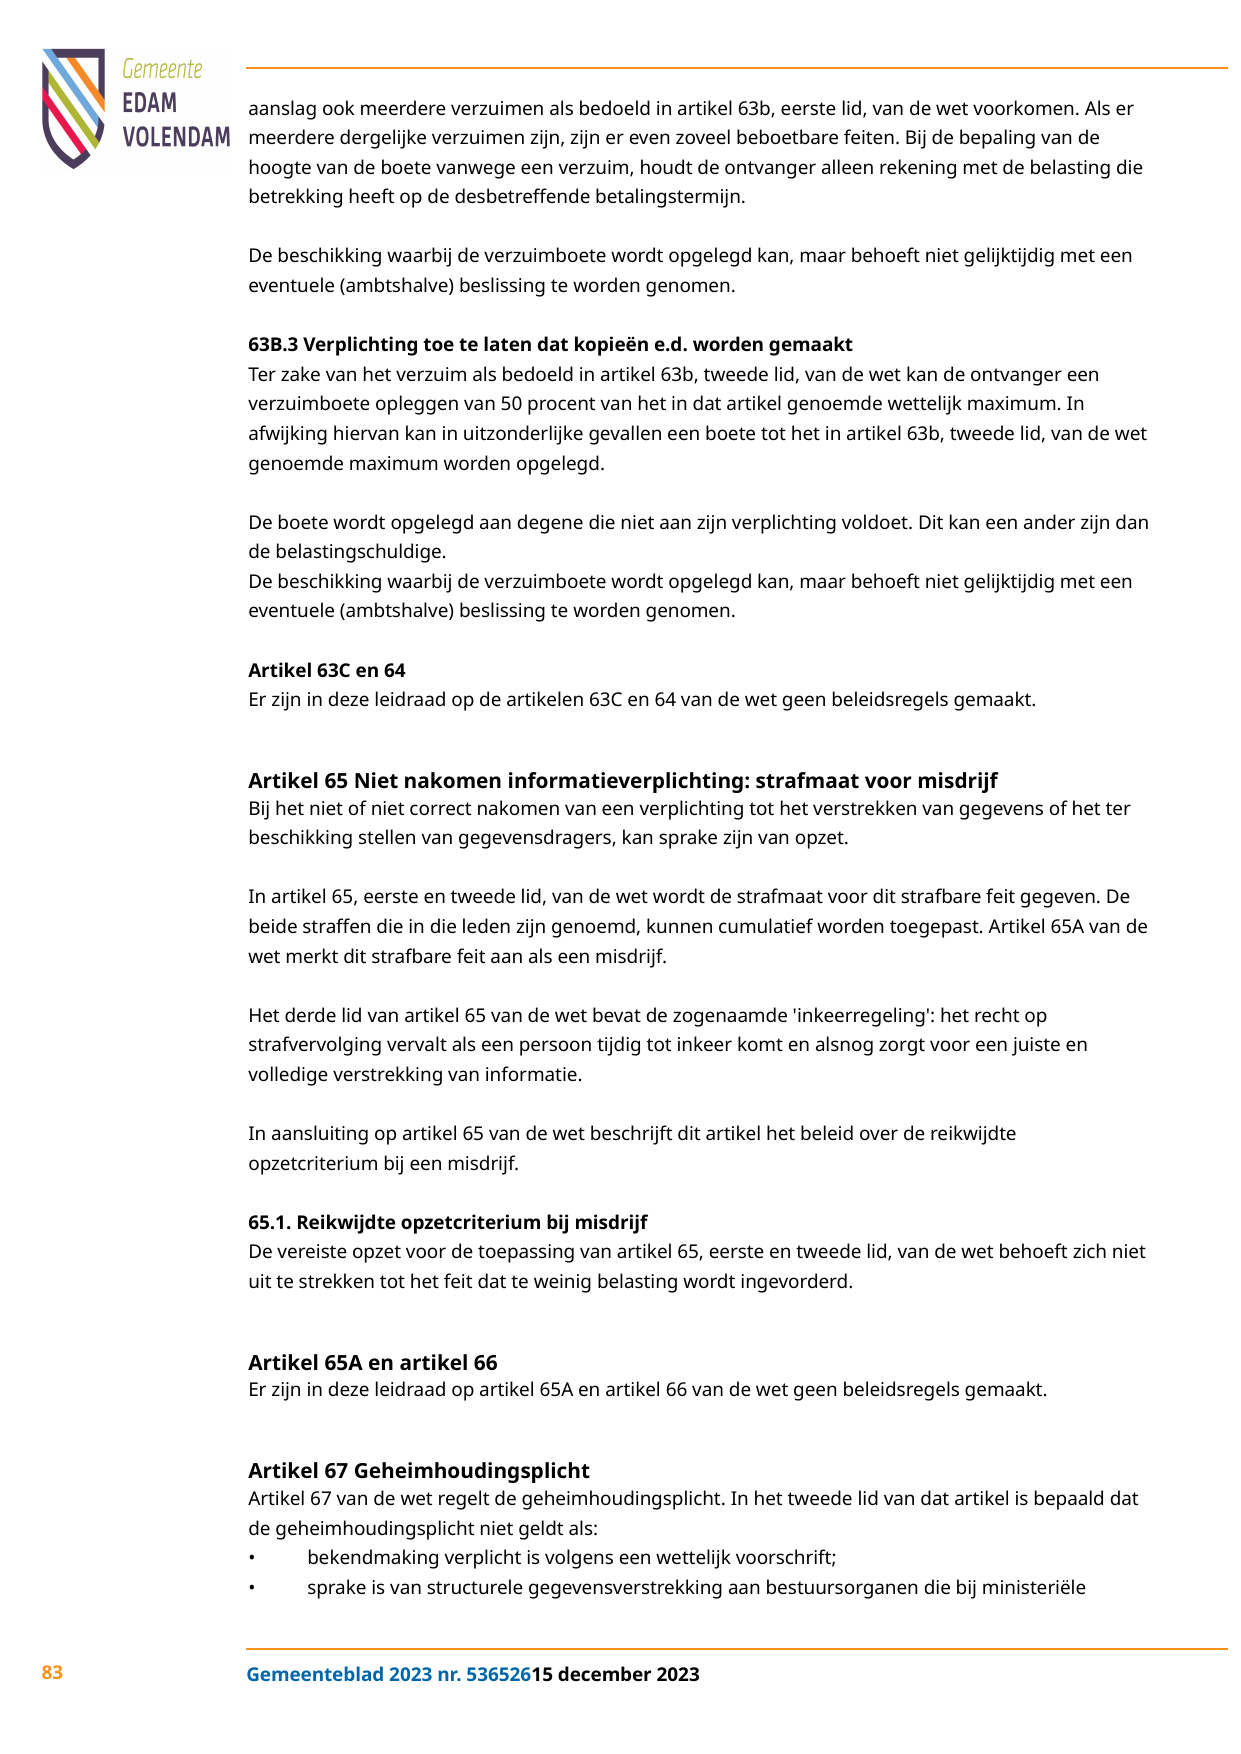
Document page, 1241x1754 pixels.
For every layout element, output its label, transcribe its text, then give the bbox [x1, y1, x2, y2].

text 63B.3 Verplichting toe te laten dat kopieën e.d. worden gemaakt [248, 331, 1152, 357]
text Er zijn in deze leidraad op de artikelen 63C en 64 van de wet geen beleidsregels gemaakt. [248, 686, 1152, 712]
text De beschikking waarbij de verzuimboete wordt opgelegd kan, maar behoeft niet gelijktijdig met een eventuele (ambtshalve) beslissing te worden genomen. [248, 568, 1152, 623]
list bekendmaking verplicht is volgens een wettelijk voorschrift; [248, 1544, 1152, 1570]
text aanslag ook meerdere verzuimen als bedoeld in artikel 63b, eerste lid, van de wet voorkomen. Als er meerdere dergelijke verzuimen zijn, zijn er even zoveel beboetbare feiten. Bij de bepaling van de hoogte van de boete vanwege een verzuim, houdt de ontvanger alleen rekening met de belasting die betrekking heeft op de desbetreffende betalingstermijn. [248, 95, 1152, 209]
text 65.1. Reikwijdte opzetcriterium bij misdrijf [248, 1209, 1152, 1235]
text De beschikking waarbij de verzuimboete wordt opgelegd kan, maar behoeft niet gelijktijdig met een eventuele (ambtshalve) beslissing te worden genomen. [248, 243, 1152, 298]
text Het derde lid van artikel 65 van de wet bevat de zogenaamde 'inkeerregeling': het recht op strafvervolging vervalt als een persoon tijdig tot inkeer komt en alsnog zorgt voor een juiste en volledige verstrekking van informatie. [248, 1002, 1152, 1087]
text Artikel 63C en 64 [248, 657, 1152, 683]
picture [41, 47, 231, 172]
text Artikel 65 Niet nakomen informatieverplichting: strafmaat voor misdrijf [248, 766, 1152, 795]
list sprake is van structurele gegevensverstrekking aan bestuursorganen die bij ministeriële [248, 1574, 1152, 1599]
text In aansluiting op artikel 65 van de wet beschrijft dit artikel het beleid over de reikwijdte opzetcriterium bij een misdrijf. [248, 1120, 1152, 1176]
text Bij het niet of niet correct nakomen van een verplichting tot het verstrekken van gegevens of het ter beschikking stellen van gegevensdragers, kan sprake zijn van opzet. [248, 795, 1152, 850]
text De vereiste opzet voor de toepassing van artikel 65, eerste en tweede lid, van de wet behoeft zich niet uit te strekken tot het feit dat te weinig belasting wordt ingevorderd. [248, 1239, 1152, 1294]
text Artikel 67 Geheimhoudingsplicht [248, 1457, 1152, 1485]
text Artikel 67 van de wet regelt de geheimhoudingsplicht. In het tweede lid van dat artikel is bepaald dat de geheimhoudingsplicht niet geldt als: [248, 1485, 1152, 1540]
text In artikel 65, eerste en tweede lid, van de wet wordt de strafmaat voor dit strafbare feit gegeven. De beide straffen die in die leden zijn genoemd, kunnen cumulatief worden toegepast. Artikel 65A van de wet merkt dit strafbare feit aan als een misdrijf. [248, 884, 1152, 968]
text Ter zake van het verzuim als bedoeld in artikel 63b, tweede lid, van de wet kan de ontvanger een verzuimboete opleggen van 50 procent van het in dat artikel genoemde wettelijk maximum. In afwijking hiervan kan in uitzonderlijke gevallen een boete tot het in artikel 63b, tweede lid, van de wet genoemde maximum worden opgelegd. [248, 361, 1152, 476]
text Artikel 65A en artikel 66 [248, 1348, 1152, 1377]
text De boete wordt opgelegd aan degene die niet aan zijn verplichting voldoet. Dit kan een ander zijn dan de belastingschuldige. [248, 509, 1152, 564]
text Er zijn in deze leidraad op artikel 65A en artikel 66 van de wet geen beleidsregels gemaakt. [248, 1377, 1152, 1402]
